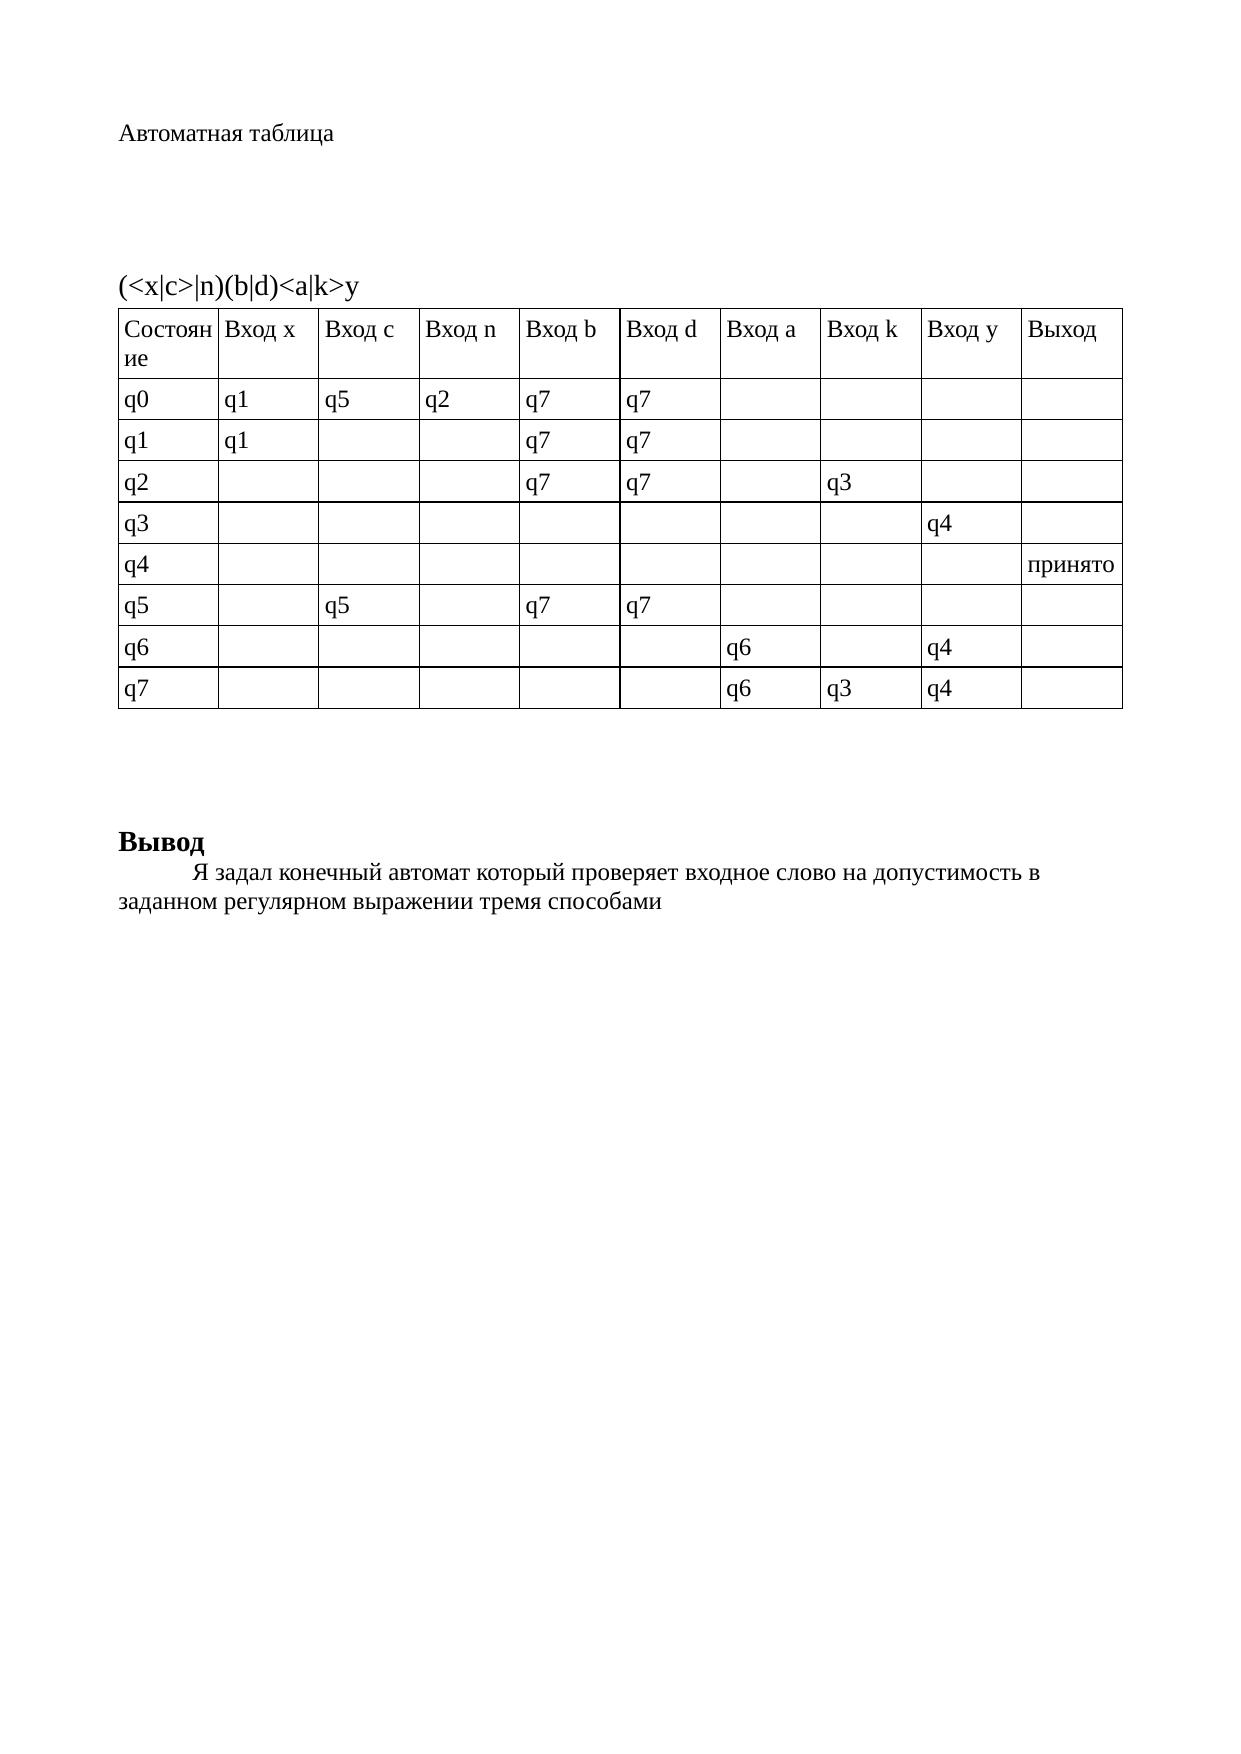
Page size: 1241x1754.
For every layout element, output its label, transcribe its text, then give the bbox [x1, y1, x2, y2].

table_header Вход с [319, 309, 419, 378]
table_cell [721, 503, 820, 543]
table_cell q0 [119, 379, 218, 419]
table_cell [621, 626, 720, 666]
table_cell q5 [319, 379, 419, 419]
table_cell q3 [821, 461, 921, 501]
table_cell [520, 544, 619, 584]
table_cell [420, 503, 519, 543]
table_cell [319, 668, 419, 708]
table_cell q4 [922, 503, 1021, 543]
table_header Вход a [721, 309, 820, 378]
table_cell [1022, 420, 1122, 460]
table_cell q1 [219, 420, 318, 460]
table_cell q7 [520, 585, 619, 625]
table_header Вход d [621, 309, 720, 378]
table_cell q7 [621, 461, 720, 501]
table_cell [621, 668, 720, 708]
table_cell [319, 503, 419, 543]
table_cell q7 [119, 668, 218, 708]
table_cell q6 [721, 626, 820, 666]
table_cell [821, 585, 921, 625]
table_cell [1022, 503, 1122, 543]
table_cell [420, 544, 519, 584]
table_cell q7 [621, 379, 720, 419]
table_cell [721, 544, 820, 584]
table_cell [821, 626, 921, 666]
table_cell q6 [119, 626, 218, 666]
text (<x|c>|n)(b|d)<a|k>y [118, 268, 1122, 302]
table_cell [1022, 626, 1122, 666]
table_cell [1022, 585, 1122, 625]
table_cell q1 [119, 420, 218, 460]
table_cell [219, 585, 318, 625]
table_cell [319, 461, 419, 501]
table_cell [621, 503, 720, 543]
table_cell q5 [319, 585, 419, 625]
table_cell [420, 585, 519, 625]
table_cell [319, 420, 419, 460]
table_header Вход y [922, 309, 1021, 378]
table_cell q3 [119, 503, 218, 543]
table_header Выход [1022, 309, 1122, 378]
table_cell [922, 420, 1021, 460]
table_cell [922, 585, 1021, 625]
table_cell [219, 668, 318, 708]
table_cell q7 [621, 420, 720, 460]
table_cell q5 [119, 585, 218, 625]
table_cell принято [1022, 544, 1122, 584]
table_header Вход n [420, 309, 519, 378]
table_cell [420, 420, 519, 460]
table_cell q6 [721, 668, 820, 708]
table_cell q7 [621, 585, 720, 625]
table_cell [1022, 668, 1122, 708]
table_cell [319, 626, 419, 666]
table_cell [520, 626, 619, 666]
table_cell [319, 544, 419, 584]
table_cell q3 [821, 668, 921, 708]
table_header Состояние [119, 309, 218, 378]
table_cell [420, 626, 519, 666]
table_cell [721, 420, 820, 460]
table_cell q4 [119, 544, 218, 584]
table_cell q4 [922, 668, 1021, 708]
table_cell [420, 461, 519, 501]
table_cell [219, 461, 318, 501]
table_cell [821, 420, 921, 460]
table_cell [922, 544, 1021, 584]
table_cell [821, 503, 921, 543]
text Вывод Я задал конечный автомат который проверяет входное слово на допустимость в заданном регулярном выражении тремя способами [118, 824, 1122, 944]
table_cell [219, 544, 318, 584]
table_header Вход k [821, 309, 921, 378]
table_cell [922, 379, 1021, 419]
table_cell q2 [420, 379, 519, 419]
table_cell [1022, 379, 1122, 419]
table_cell [520, 668, 619, 708]
table_cell [721, 461, 820, 501]
table_cell [1022, 461, 1122, 501]
table_cell [219, 503, 318, 543]
table_cell [721, 379, 820, 419]
table_header Вход b [520, 309, 619, 378]
table_cell [721, 585, 820, 625]
table_cell [821, 379, 921, 419]
table_cell [821, 544, 921, 584]
table_cell q7 [520, 461, 619, 501]
table_cell q7 [520, 379, 619, 419]
table_cell q1 [219, 379, 318, 419]
table_cell [520, 503, 619, 543]
table_cell [922, 461, 1021, 501]
table_cell q7 [520, 420, 619, 460]
table_cell q2 [119, 461, 218, 501]
text Автоматная таблица [118, 118, 1122, 147]
table_cell [219, 626, 318, 666]
table_header Вход x [219, 309, 318, 378]
table_cell [621, 544, 720, 584]
table_cell q4 [922, 626, 1021, 666]
table_cell [420, 668, 519, 708]
